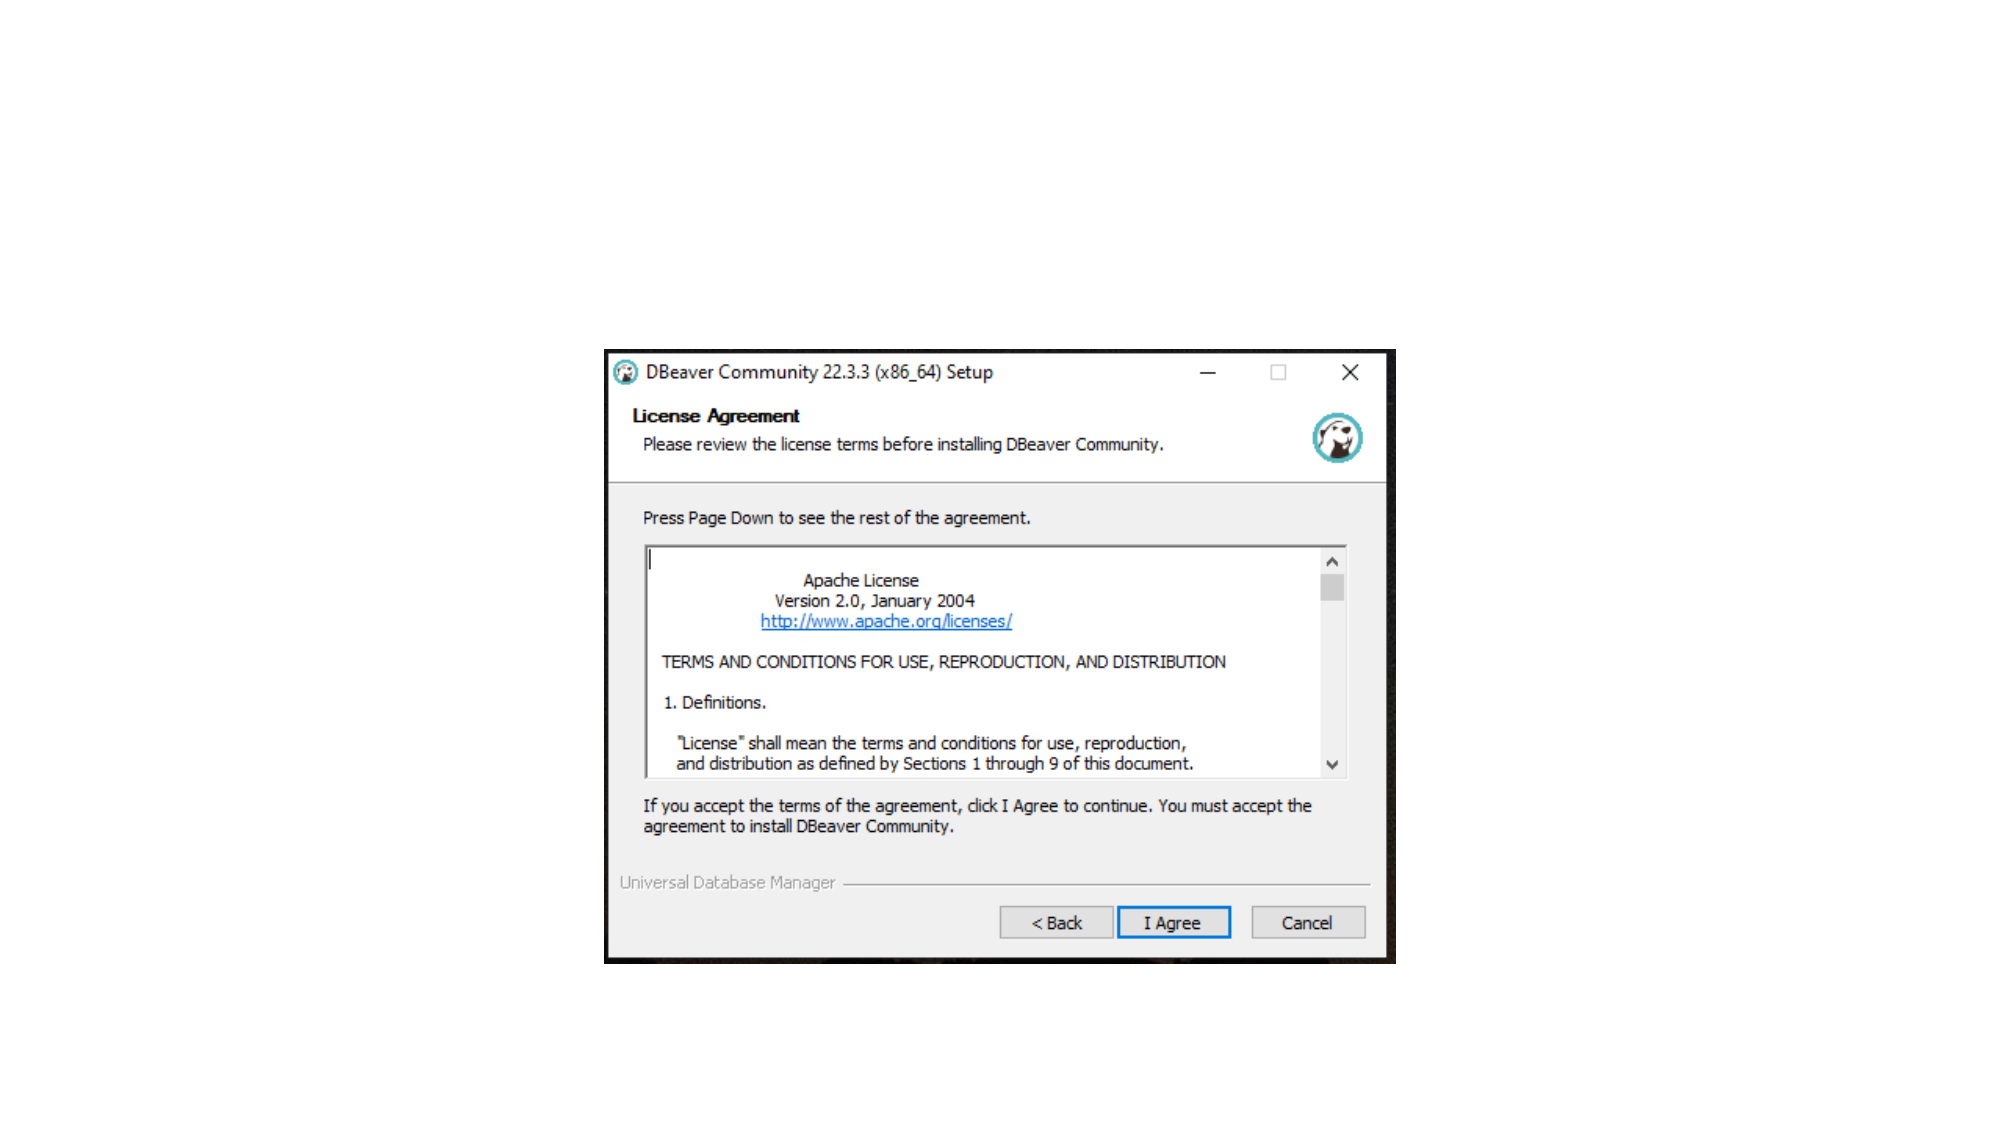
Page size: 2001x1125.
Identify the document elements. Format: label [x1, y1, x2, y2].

picture [604, 349, 1396, 964]
